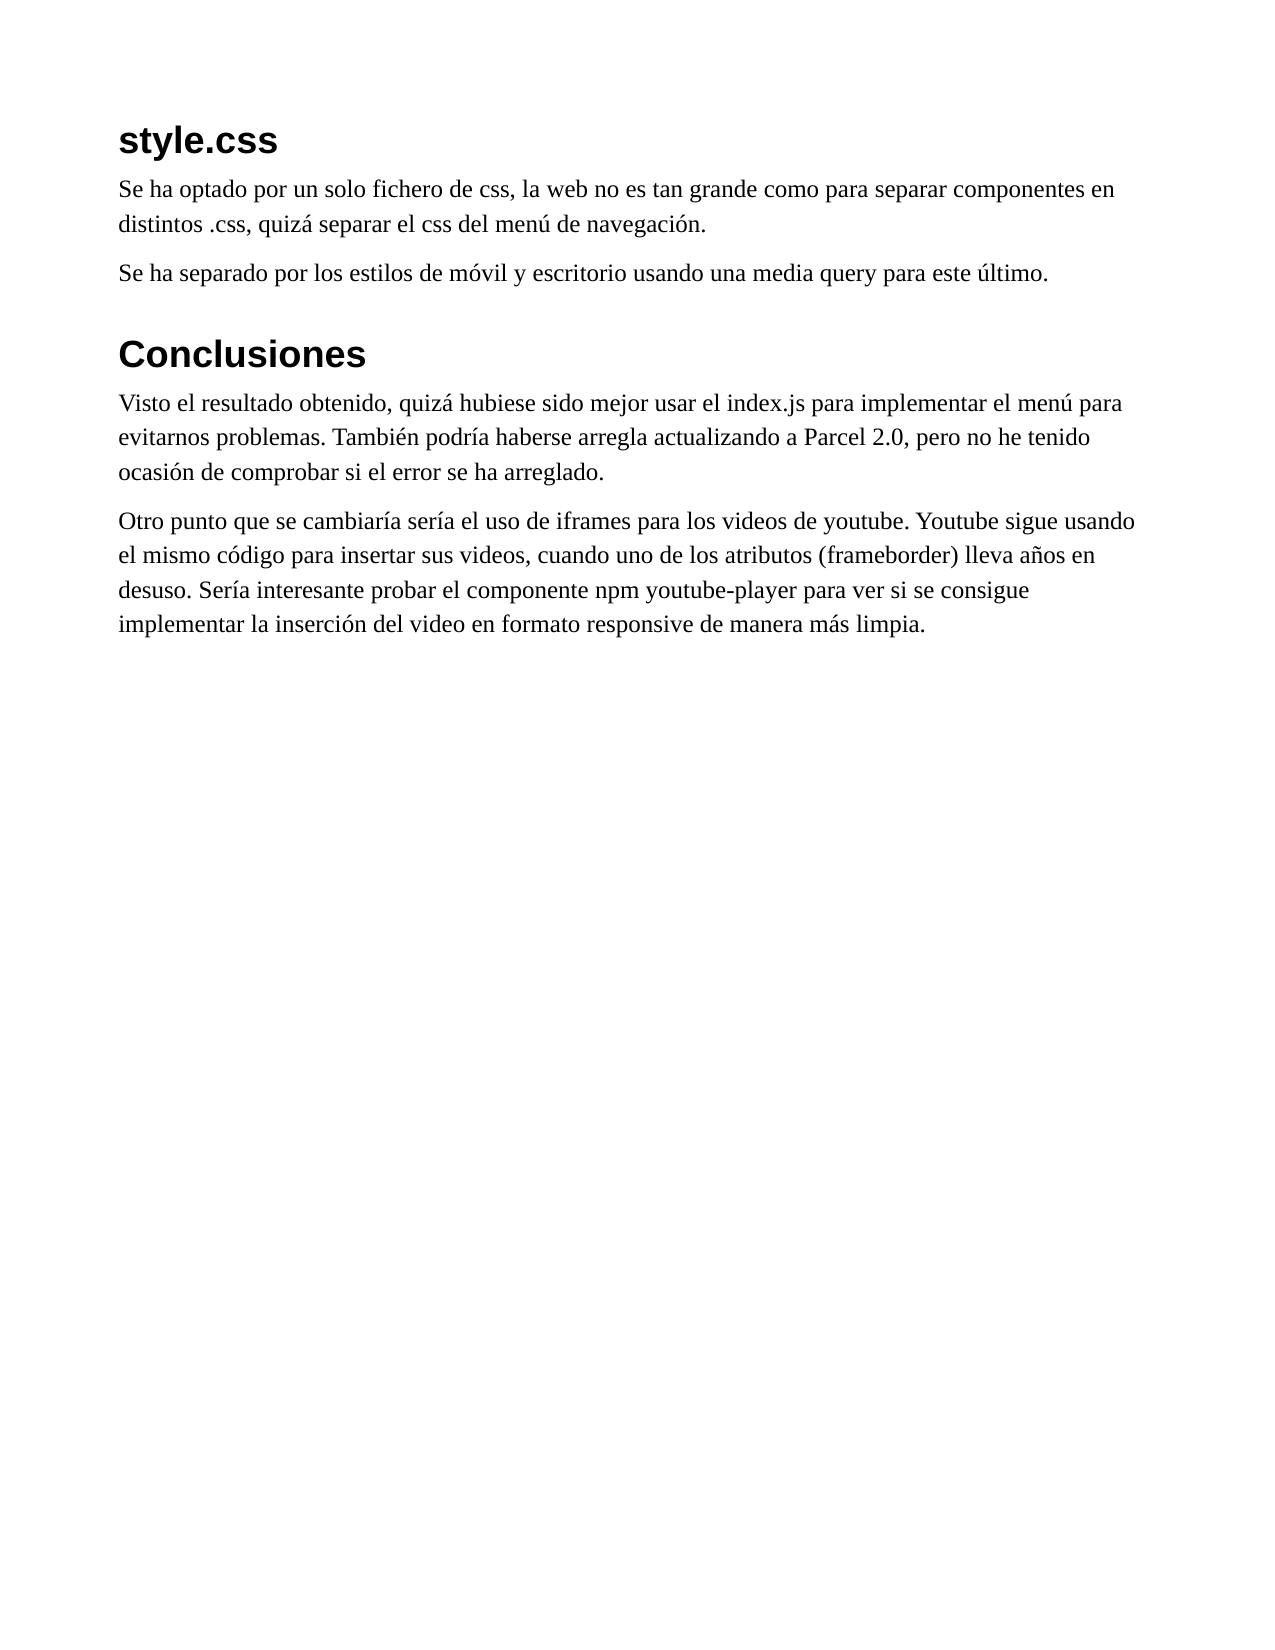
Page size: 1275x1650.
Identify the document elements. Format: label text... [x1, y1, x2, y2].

subtitle Conclusiones [118, 332, 1157, 376]
text Visto el resultado obtenido, quizá hubiese sido mejor usar el index.js para implementar el menú para evitarnos problemas. También podría haberse arregla actualizando a Parcel 2.0, pero no he tenido ocasión de comprobar si el error se ha arreglado. [118, 388, 1157, 486]
text Se ha separado por los estilos de móvil y escritorio usando una media query para este último. [118, 258, 1157, 287]
subtitle style.css [118, 118, 1157, 162]
text Se ha optado por un solo fichero de css, la web no es tan grande como para separar componentes en distintos .css, quizá separar el css del menú de navegación. [118, 174, 1157, 237]
text Otro punto que se cambiaría sería el uso de iframes para los videos de youtube. Youtube sigue usando el mismo código para insertar sus videos, cuando uno de los atributos (frameborder) lleva años en desuso. Sería interesante probar el componente npm youtube-player para ver si se consigue implementar la inserción del video en formato responsive de manera más limpia. [118, 506, 1157, 638]
